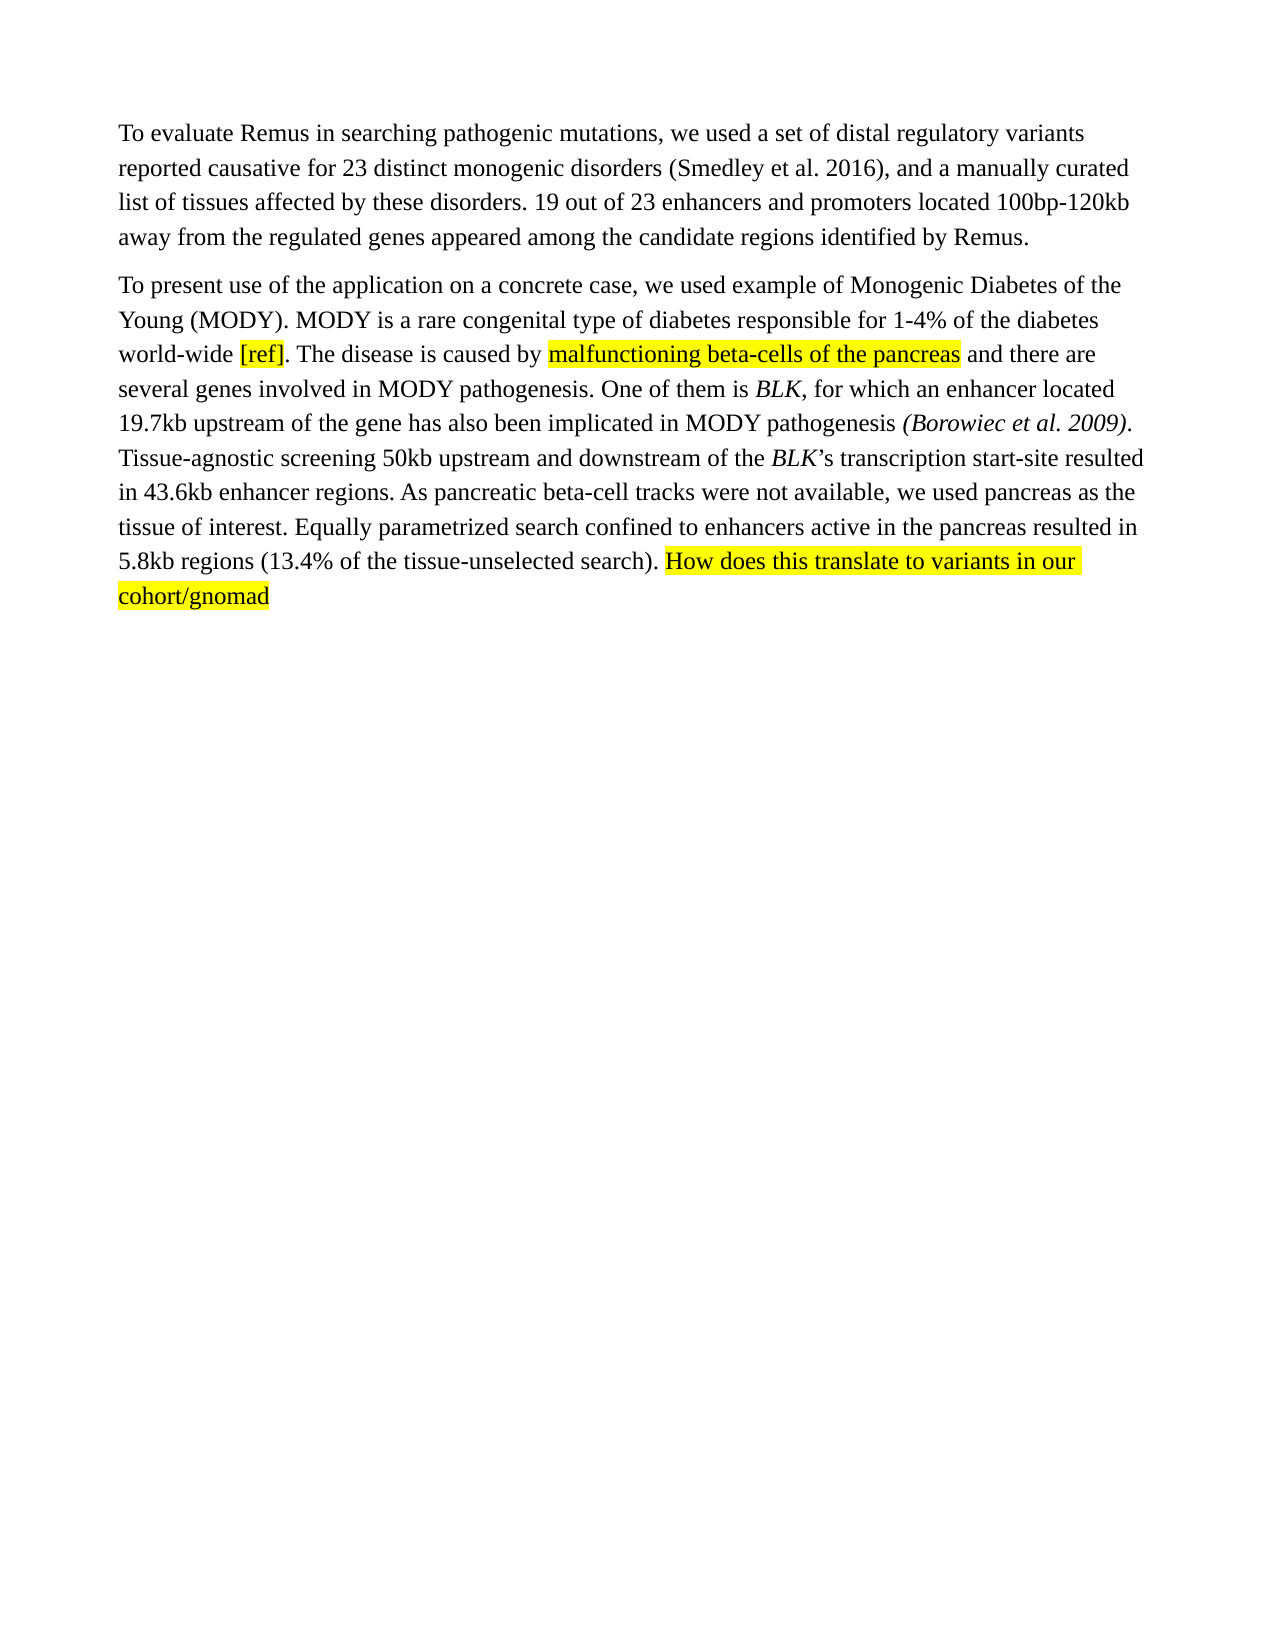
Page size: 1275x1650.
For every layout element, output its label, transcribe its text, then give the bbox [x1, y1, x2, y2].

text To present use of the application on a concrete case, we used example of Monogenic Diabetes of the Young (MODY). MODY is a rare congenital type of diabetes responsible for 1-4% of the diabetes world-wide [ref]. The disease is caused by malfunctioning beta-cells of the pancreas and there are several genes involved in MODY pathogenesis. One of them is BLK, for which an enhancer located 19.7kb upstream of the gene has also been implicated in MODY pathogenesis (Borowiec et al. 2009)⁠. Tissue-agnostic screening 50kb upstream and downstream of the BLK’s transcription start-site resulted in 43.6kb enhancer regions. As pancreatic beta-cell tracks were not available, we used pancreas as the tissue of interest. Equally parametrized search confined to enhancers active in the pancreas resulted in 5.8kb regions (13.4% of the tissue-unselected search). How does this translate to variants in our cohort/gnomad [118, 271, 1157, 610]
text To evaluate Remus in searching pathogenic mutations, we used a set of distal regulatory variants reported causative for 23 distinct monogenic disorders (Smedley et al. 2016)⁠, and a manually curated list of tissues affected by these disorders. 19 out of 23 enhancers and promoters located 100bp-120kb away from the regulated genes appeared among the candidate regions identified by Remus. [118, 118, 1157, 250]
